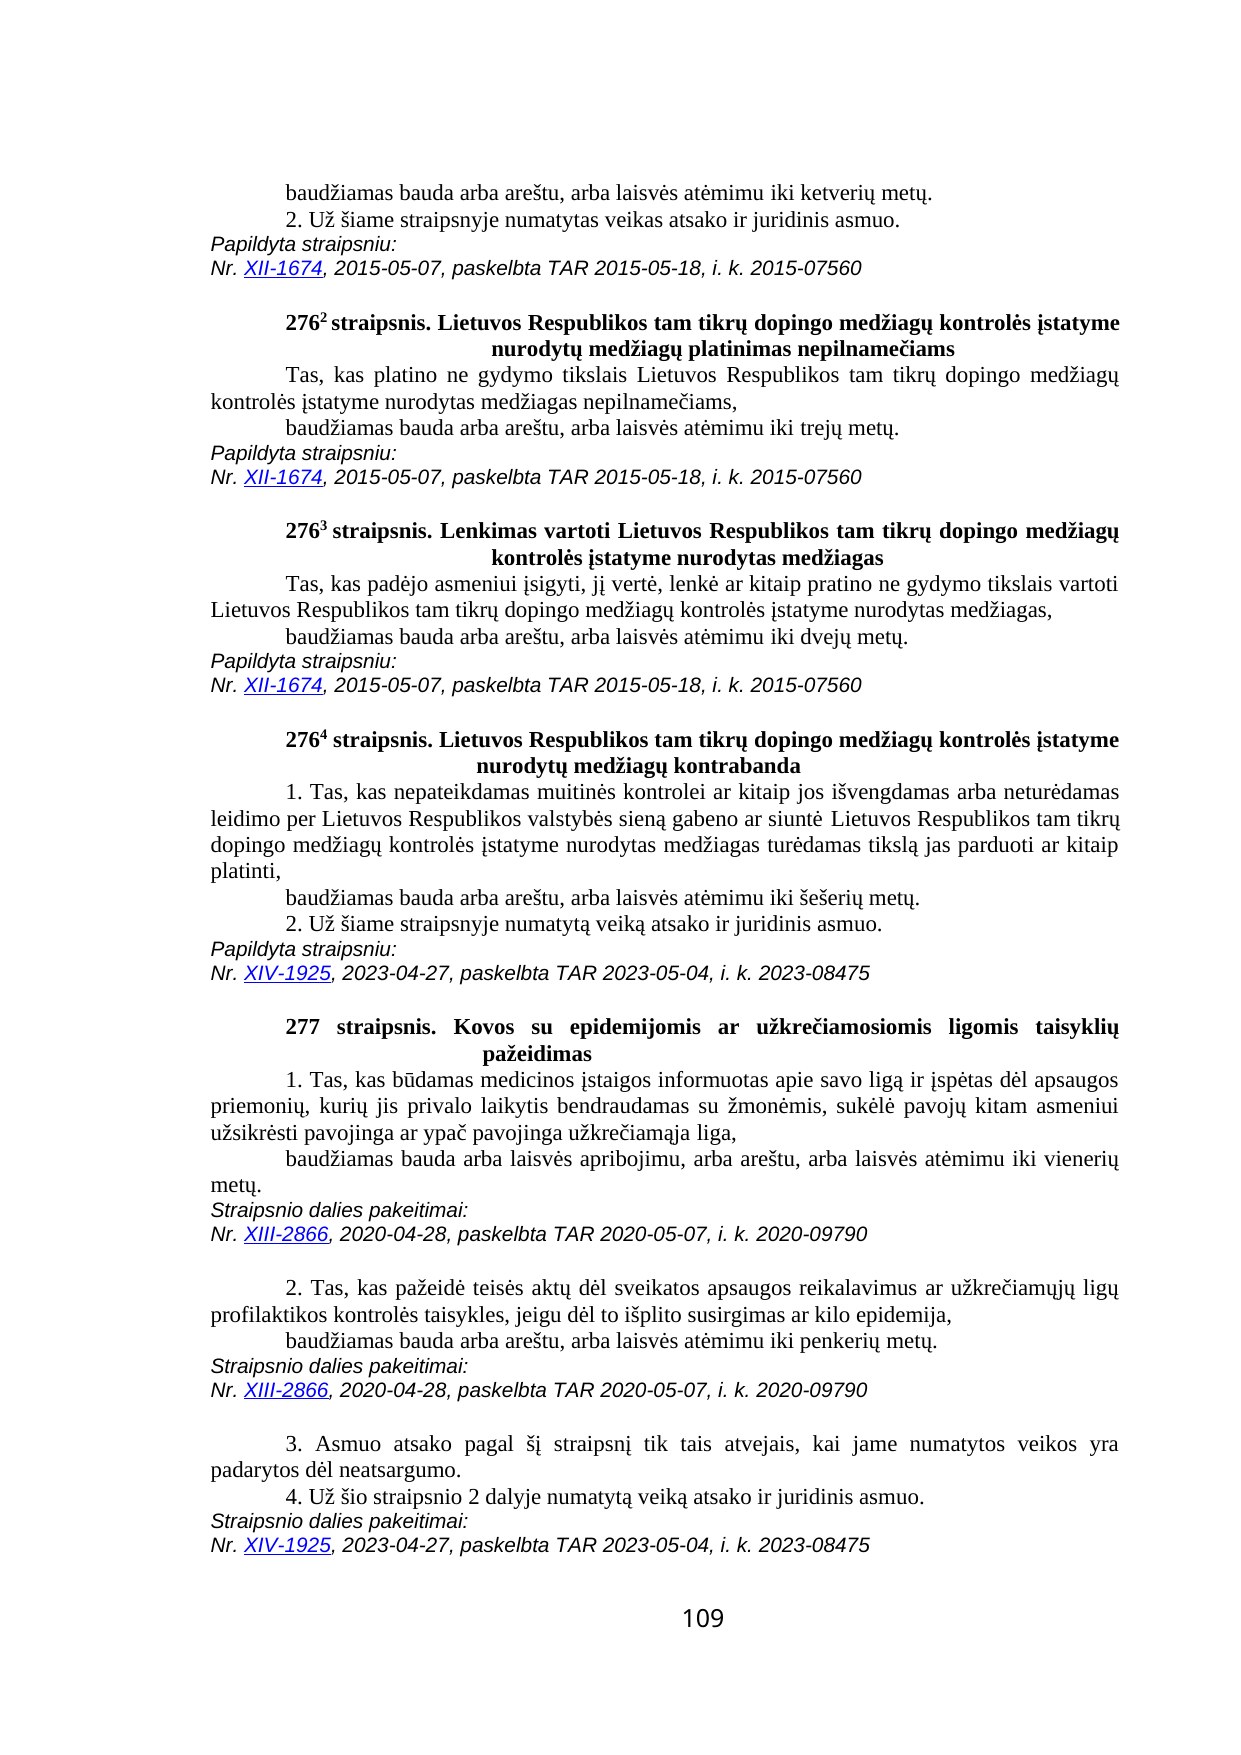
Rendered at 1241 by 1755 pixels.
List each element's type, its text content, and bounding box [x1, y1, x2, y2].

text Nr. XII-1674, 2015-05-07, paskelbta TAR 2015-05-18, i. k. 2015-07560 [210, 673, 1120, 697]
text Straipsnio dalies pakeitimai: [210, 1509, 1120, 1533]
text Straipsnio dalies pakeitimai: [210, 1198, 1120, 1222]
text 1. Tas, kas nepateikdamas muitinės kontrolei ar kitaip jos išvengdamas arba neturėdamas leidimo per Lietuvos Respublikos valstybės sieną gabeno ar siuntė Lietuvos Respublikos tam tikrų dopingo medžiagų kontrolės įstatyme nurodytas medžiagas turėdamas tikslą jas parduoti ar kitaip platinti, [210, 778, 1120, 884]
text baudžiamas bauda arba areštu, arba laisvės atėmimu iki dvejų metų. [210, 623, 1120, 649]
text 2762 straipsnis. Lietuvos Respublikos tam tikrų dopingo medžiagų kontrolės įstatyme nurodytų medžiagų platinimas nepilnamečiams [285, 309, 1120, 362]
text 2. Už šiame straipsnyje numatytas veikas atsako ir juridinis asmuo. [210, 206, 1120, 232]
text baudžiamas bauda arba laisvės apribojimu, arba areštu, arba laisvės atėmimu iki vienerių metų. [210, 1145, 1120, 1198]
text Nr. XIII-2866, 2020-04-28, paskelbta TAR 2020-05-07, i. k. 2020-09790 [210, 1377, 1120, 1401]
text Papildyta straipsniu: [210, 649, 1120, 673]
text 1. Tas, kas būdamas medicinos įstaigos informuotas apie savo ligą ir įspėtas dėl apsaugos priemonių, kurių jis privalo laikytis bendraudamas su žmonėmis, sukėlė pavojų kitam asmeniui užsikrėsti pavojinga ar ypač pavojinga užkrečiamąja liga, [210, 1066, 1120, 1145]
text Papildyta straipsniu: [210, 937, 1120, 961]
text 2. Už šiame straipsnyje numatytą veiką atsako ir juridinis asmuo. [210, 910, 1120, 937]
text Nr. XIV-1925, 2023-04-27, paskelbta TAR 2023-05-04, i. k. 2023-08475 [210, 961, 1120, 984]
text baudžiamas bauda arba areštu, arba laisvės atėmimu iki penkerių metų. [210, 1327, 1120, 1353]
text Papildyta straipsniu: [210, 441, 1120, 464]
text Nr. XII-1674, 2015-05-07, paskelbta TAR 2015-05-18, i. k. 2015-07560 [210, 464, 1120, 488]
text baudžiamas bauda arba areštu, arba laisvės atėmimu iki trejų metų. [210, 414, 1120, 441]
text 2764 straipsnis. Lietuvos Respublikos tam tikrų dopingo medžiagų kontrolės įstatyme nurodytų medžiagų kontrabanda [285, 726, 1120, 778]
text 2. Tas, kas pažeidė teisės aktų dėl sveikatos apsaugos reikalavimus ar užkrečiamųjų ligų profilaktikos kontrolės taisykles, jeigu dėl to išplito susirgimas ar kilo epidemija, [210, 1274, 1120, 1327]
text Nr. XIV-1925, 2023-04-27, paskelbta TAR 2023-05-04, i. k. 2023-08475 [210, 1533, 1120, 1557]
text Papildyta straipsniu: [210, 232, 1120, 256]
text Tas, kas padėjo asmeniui įsigyti, jį vertė, lenkė ar kitaip pratino ne gydymo tikslais vartoti Lietuvos Respublikos tam tikrų dopingo medžiagų kontrolės įstatyme nurodytas medžiagas, [210, 570, 1120, 623]
text 4. Už šio straipsnio 2 dalyje numatytą veiką atsako ir juridinis asmuo. [210, 1483, 1120, 1509]
text Nr. XIII-2866, 2020-04-28, paskelbta TAR 2020-05-07, i. k. 2020-09790 [210, 1222, 1120, 1246]
text 2763 straipsnis. Lenkimas vartoti Lietuvos Respublikos tam tikrų dopingo medžiagų kontrolės įstatyme nurodytas medžiagas [285, 517, 1120, 570]
text Nr. XII-1674, 2015-05-07, paskelbta TAR 2015-05-18, i. k. 2015-07560 [210, 256, 1120, 280]
text Straipsnio dalies pakeitimai: [210, 1353, 1120, 1377]
text baudžiamas bauda arba areštu, arba laisvės atėmimu iki šešerių metų. [210, 884, 1120, 910]
text 3. Asmuo atsako pagal šį straipsnį tik tais atvejais, kai jame numatytos veikos yra padarytos dėl neatsargumo. [210, 1430, 1120, 1483]
text 277 straipsnis. Kovos su epidemijomis ar užkrečiamosiomis ligomis taisyklių pažeidimas [285, 1013, 1120, 1066]
text baudžiamas bauda arba areštu, arba laisvės atėmimu iki ketverių metų. [210, 179, 1120, 206]
text Tas, kas platino ne gydymo tikslais Lietuvos Respublikos tam tikrų dopingo medžiagų kontrolės įstatyme nurodytas medžiagas nepilnamečiams, [210, 362, 1120, 414]
